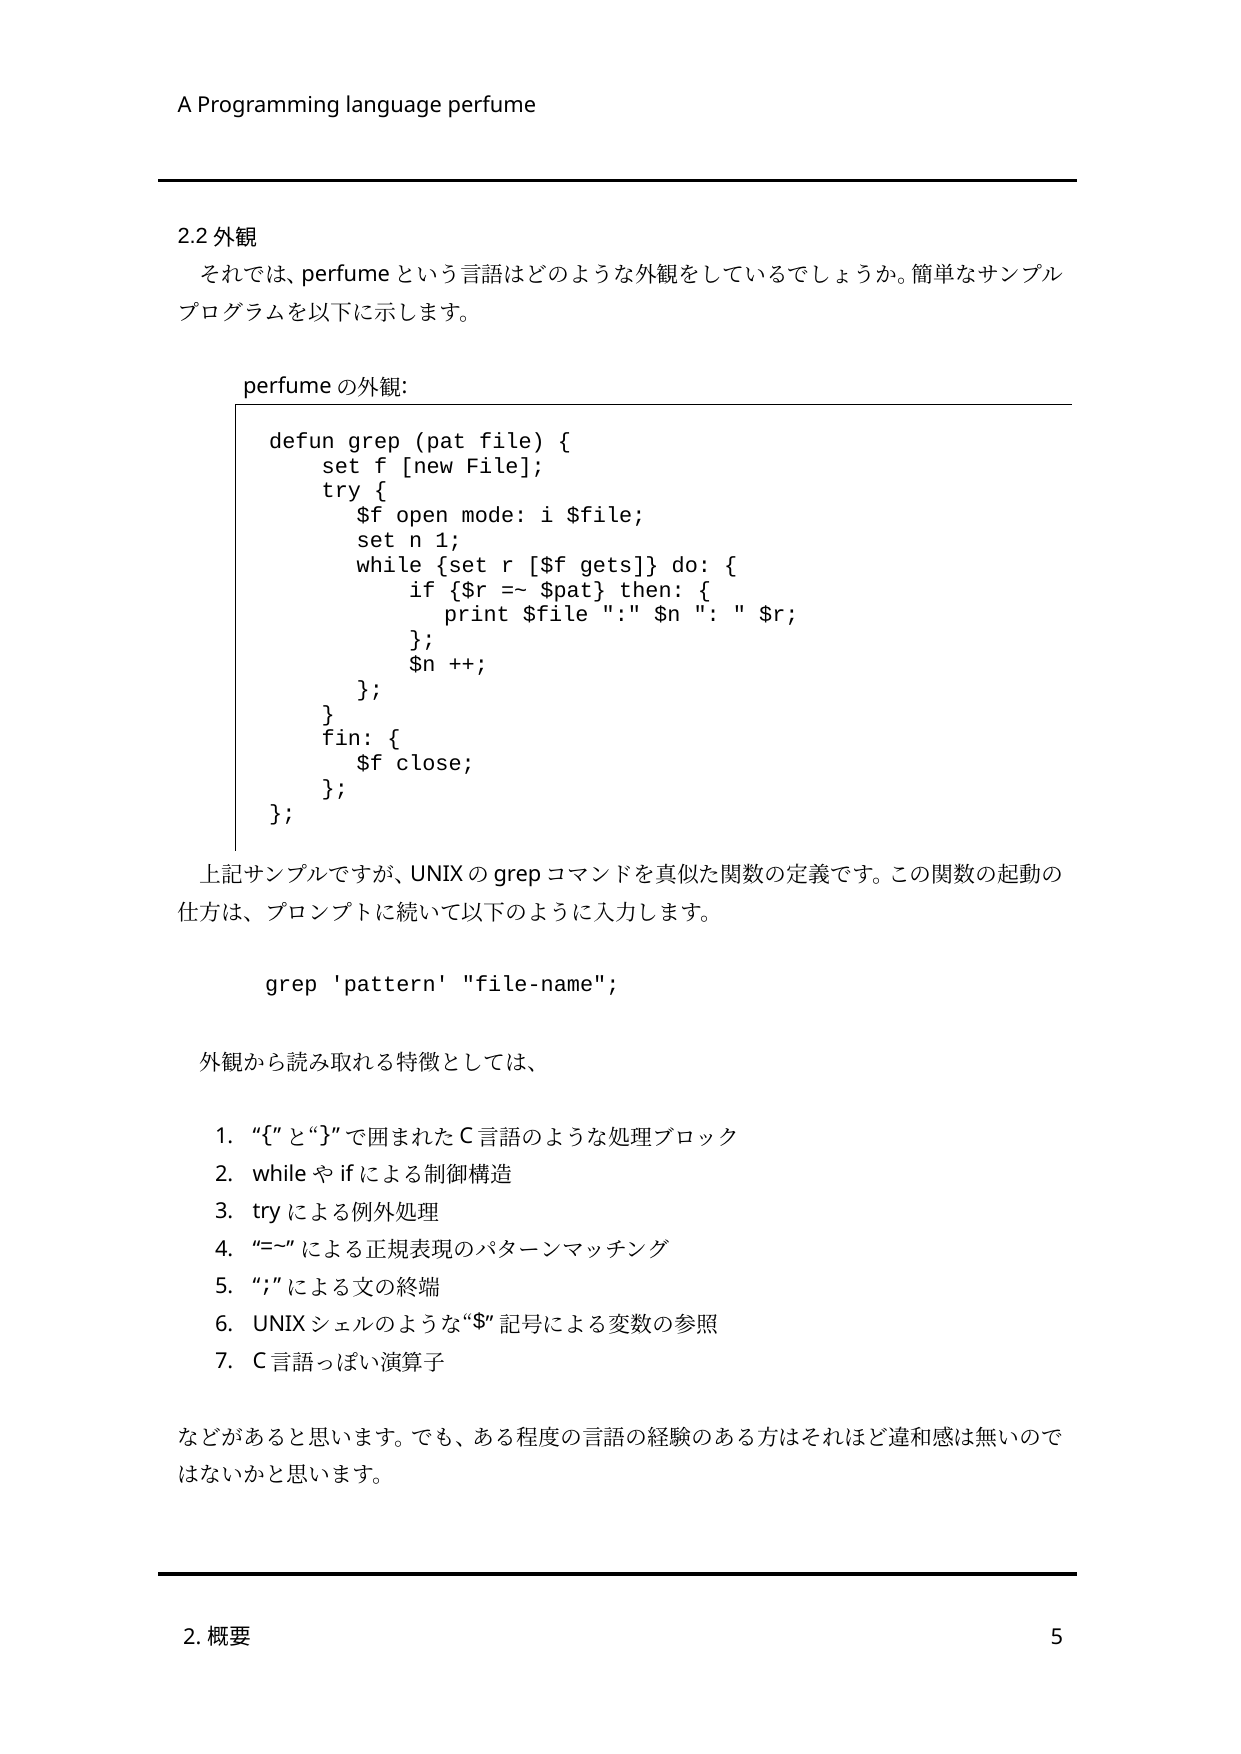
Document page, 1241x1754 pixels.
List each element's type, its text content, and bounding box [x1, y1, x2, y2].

text 上記サンプルですが、UNIXのgrepコマンドを真似た関数の定義です。この関数の起動の仕方は、プロンプトに続いて以下のように入力します。 [177, 854, 1063, 929]
list “;” による文の終端 [215, 1267, 1063, 1304]
text perfumeの外観: [243, 367, 1063, 404]
text grep 'pattern' "file-name"; [177, 967, 1063, 1004]
list try による例外処理 [215, 1192, 1063, 1229]
list C言語っぽい演算子 [215, 1342, 1063, 1379]
list “=~” による正規表現のパターンマッチング [215, 1229, 1063, 1267]
list while や if による制御構造 [215, 1154, 1063, 1192]
text 外観から読み取れる特徴としては、 [177, 1042, 1063, 1079]
list “{” と“}” で囲まれたC言語のような処理ブロック [215, 1117, 1063, 1154]
list UNIXシェルのような“$” 記号による変数の参照 [215, 1304, 1063, 1342]
text などがあると思います。でも、ある程度の言語の経験のある方はそれほど違和感は無いのではないかと思います。 [177, 1417, 1063, 1492]
subtitle 2.2 外観 [177, 217, 1063, 254]
text それでは、perfumeという言語はどのような外観をしているでしょうか。簡単なサンプルプログラムを以下に示します。 [177, 254, 1063, 329]
table_header defun grep (pat file) { set f [new File]; try { $f open mode: i $file; set n 1; while {set r [$f gets]} do: { if {$r =~ $pat} then: { print $file ":" $n ": " $r; }; $n ++; }; } fin: { $f close; }; }; [236, 405, 1072, 851]
